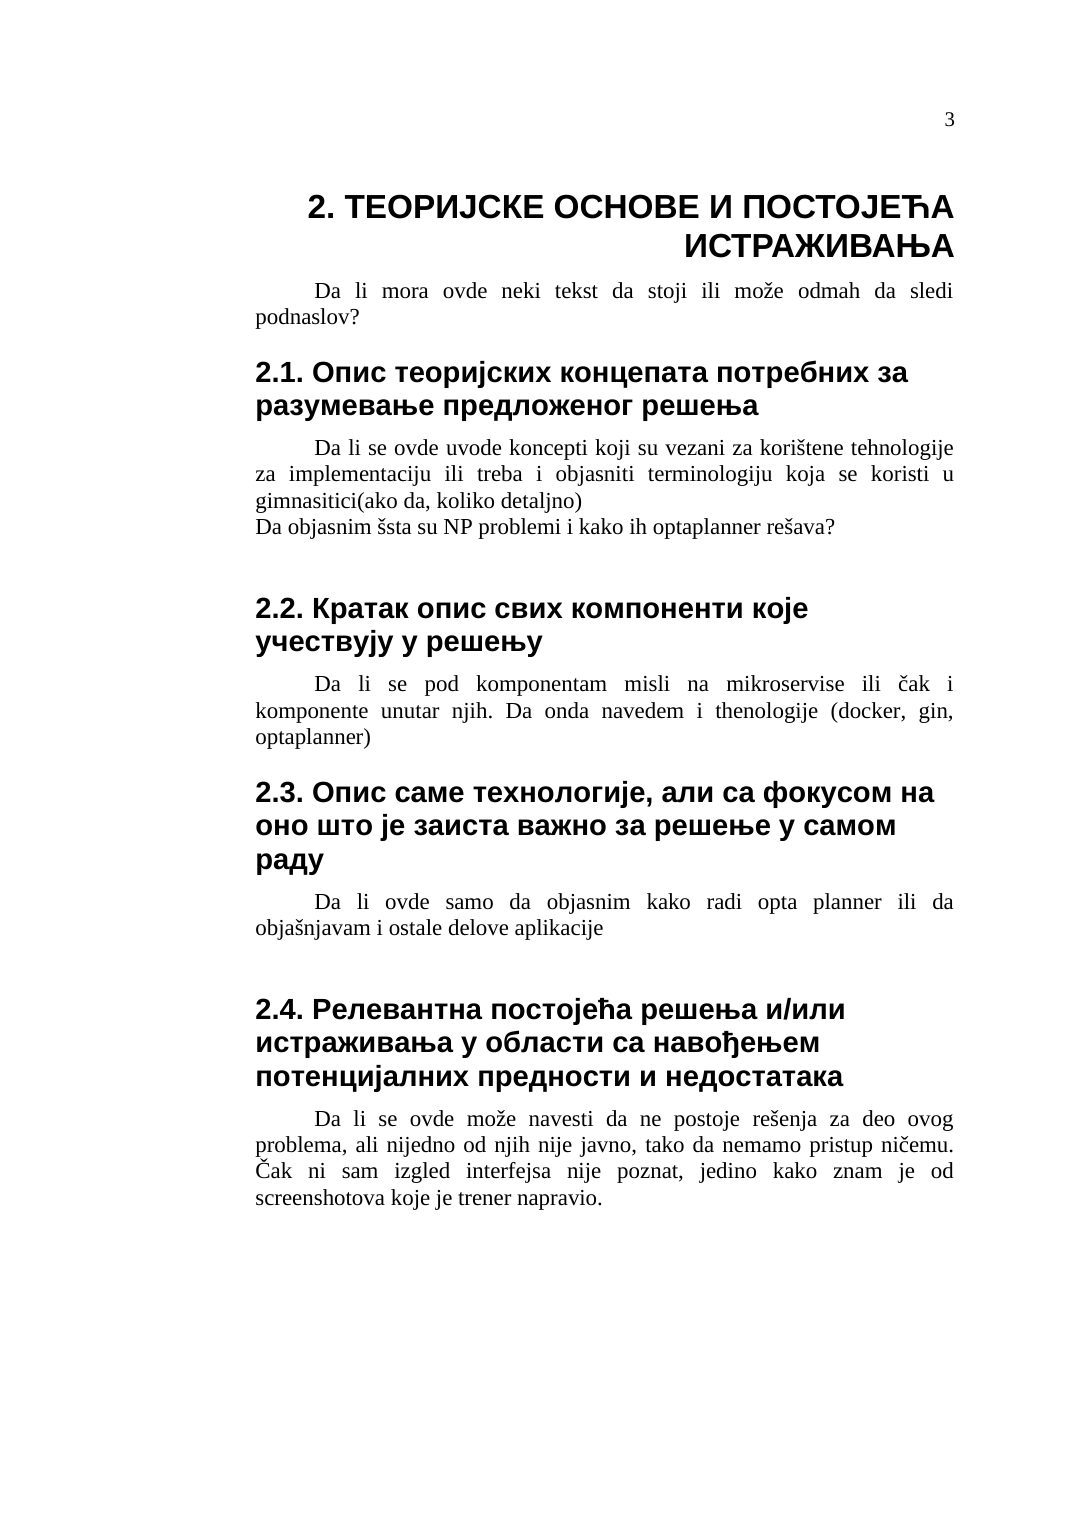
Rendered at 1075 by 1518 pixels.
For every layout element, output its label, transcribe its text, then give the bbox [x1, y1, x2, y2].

subtitle 2. ТЕОРИЈСКЕ ОСНОВЕ И ПОСТОЈЕЋА ИСТРАЖИВАЊА [255, 187, 955, 264]
text Da li se ovde uvode koncepti koji su vezani za korištene tehnologije za implementaciju ili treba i objasniti terminologiju koja se koristi u gimnasitici(ako da, koliko detaljno) [255, 434, 955, 513]
subtitle 2.4. Релевантна постојећа решења и/или истраживања у области са навођењем потенцијалних предности и недостатака [255, 992, 955, 1092]
text Da li se ovde može navesti da ne postoje rešenja za deo ovog problema, ali nijedno od njih nije javno, tako da nemamo pristup ničemu. Čak ni sam izgled interfejsa nije poznat, jedino kako znam je od screenshotova koje je trener napravio. [255, 1105, 955, 1210]
text Da li mora ovde neki tekst da stoji ili može odmah da sledi podnaslov? [255, 277, 955, 329]
text Da li se pod komponentam misli na mikroservise ili čak i komponente unutar njih. Da onda navedem i thenologije (docker, gin, optaplanner) [255, 671, 955, 749]
subtitle 2.1. Опис теоријских концепата потребних за разумевање предложеног решења [255, 354, 955, 422]
text Da objasnim šsta su NP problemi i kako ih optaplanner rešava? [255, 513, 955, 539]
subtitle 2.2. Кратак опис свих компоненти које учествују у решењу [255, 591, 955, 658]
subtitle 2.3. Опис саме технологије, али са фокусом на оно што је заиста важно за решење у самом раду [255, 774, 955, 875]
text Da li ovde samo da objasnim kako radi opta planner ili da objašnjavam i ostale delove aplikacije [255, 888, 955, 940]
